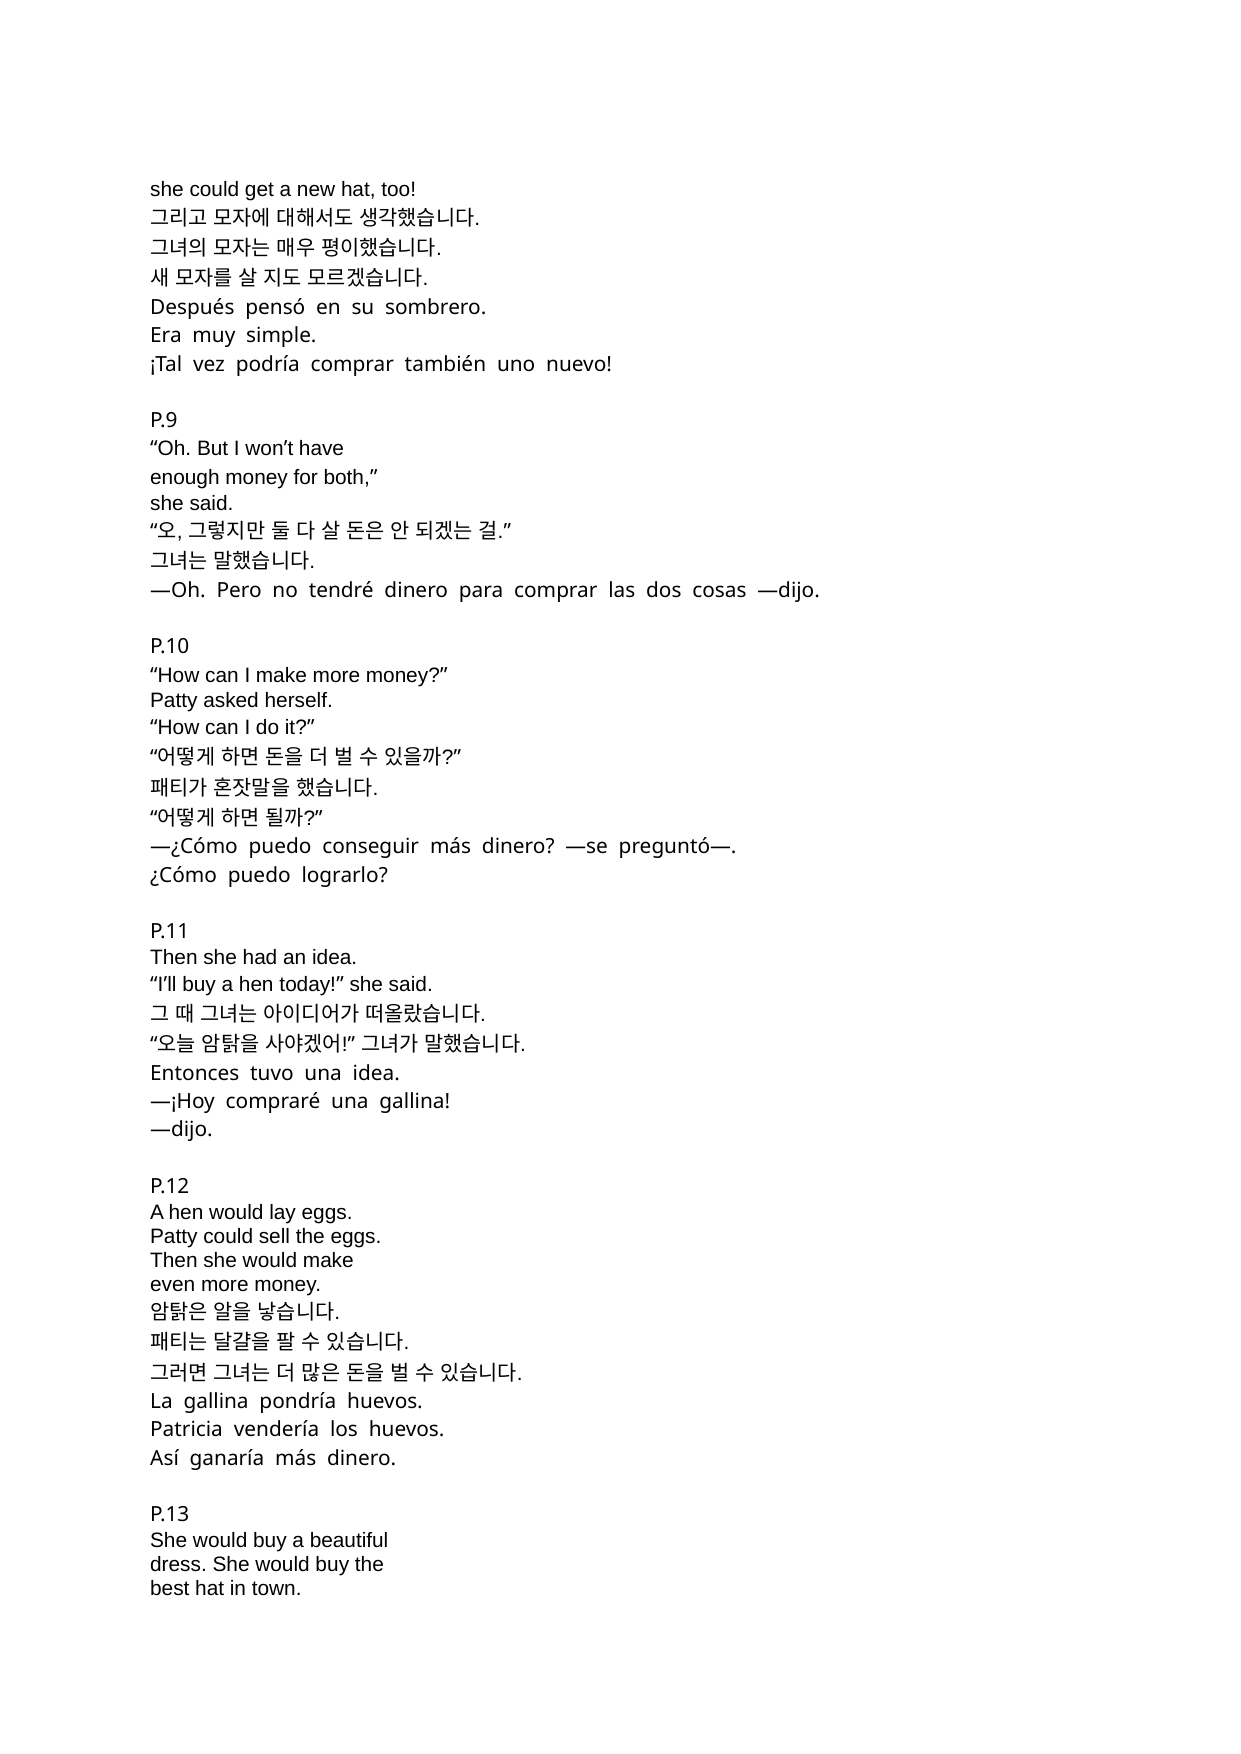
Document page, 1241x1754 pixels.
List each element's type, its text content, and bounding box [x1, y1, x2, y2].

text P.10 [150, 631, 1090, 660]
text “오늘 암탉을 사야겠어!” 그녀가 말했습니다. [150, 1027, 1090, 1058]
text 그 때 그녀는 아이디어가 떠올랐습니다. [150, 997, 1090, 1027]
text “How can I do it?” [150, 712, 1090, 741]
text La gallina pondría huevos. [150, 1386, 1090, 1414]
text 패티는 달걀을 팔 수 있습니다. [150, 1326, 1090, 1356]
text Así ganaría más dinero. [150, 1443, 1090, 1471]
text “Oh. But I won’t have [150, 433, 1090, 462]
text —¿Cómo puedo conseguir más dinero? —se preguntó—. [150, 831, 1090, 860]
text 그녀는 말했습니다. [150, 545, 1090, 575]
text “어떻게 하면 될까?” [150, 801, 1090, 831]
text 새 모자를 살 지도 모르겠습니다. [150, 262, 1090, 292]
text she said. [150, 490, 1090, 514]
text P.11 [150, 916, 1090, 945]
text “How can I make more money?” [150, 660, 1090, 688]
text Then she would make [150, 1247, 1090, 1271]
text 패티가 혼잣말을 했습니다. [150, 771, 1090, 801]
text Patty could sell the eggs. [150, 1223, 1090, 1247]
text P.12 [150, 1171, 1090, 1199]
text P.9 [150, 405, 1090, 433]
text enough money for both,” [150, 462, 1090, 490]
text P.13 [150, 1499, 1090, 1528]
text —Oh. Pero no tendré dinero para comprar las dos cosas —dijo. [150, 575, 1090, 603]
text —¡Hoy compraré una gallina! [150, 1086, 1090, 1114]
text Then she had an idea. [150, 945, 1090, 969]
text ¿Cómo puedo lograrlo? [150, 860, 1090, 888]
text even more money. [150, 1271, 1090, 1295]
text Patricia vendería los huevos. [150, 1414, 1090, 1443]
text Era muy simple. [150, 320, 1090, 349]
text “I’ll buy a hen today!” she said. [150, 969, 1090, 997]
text She would buy a beautiful [150, 1528, 1090, 1552]
text Entonces tuvo una idea. [150, 1058, 1090, 1086]
text best hat in town. [150, 1576, 1090, 1599]
text Patty asked herself. [150, 688, 1090, 712]
text 그녀의 모자는 매우 평이했습니다. [150, 231, 1090, 262]
text A hen would lay eggs. [150, 1199, 1090, 1223]
text “오, 그렇지만 둘 다 살 돈은 안 되겠는 걸.” [150, 514, 1090, 545]
text she could get a new hat, too! [150, 177, 1090, 201]
text dress. She would buy the [150, 1552, 1090, 1576]
text 암탉은 알을 낳습니다. [150, 1295, 1090, 1326]
text 그러면 그녀는 더 많은 돈을 벌 수 있습니다. [150, 1356, 1090, 1386]
text 그리고 모자에 대해서도 생각했습니다. [150, 201, 1090, 231]
text ¡Tal vez podría comprar también uno nuevo! [150, 349, 1090, 377]
text —dijo. [150, 1114, 1090, 1143]
text Después pensó en su sombrero. [150, 292, 1090, 320]
text “어떻게 하면 돈을 더 벌 수 있을까?” [150, 741, 1090, 771]
